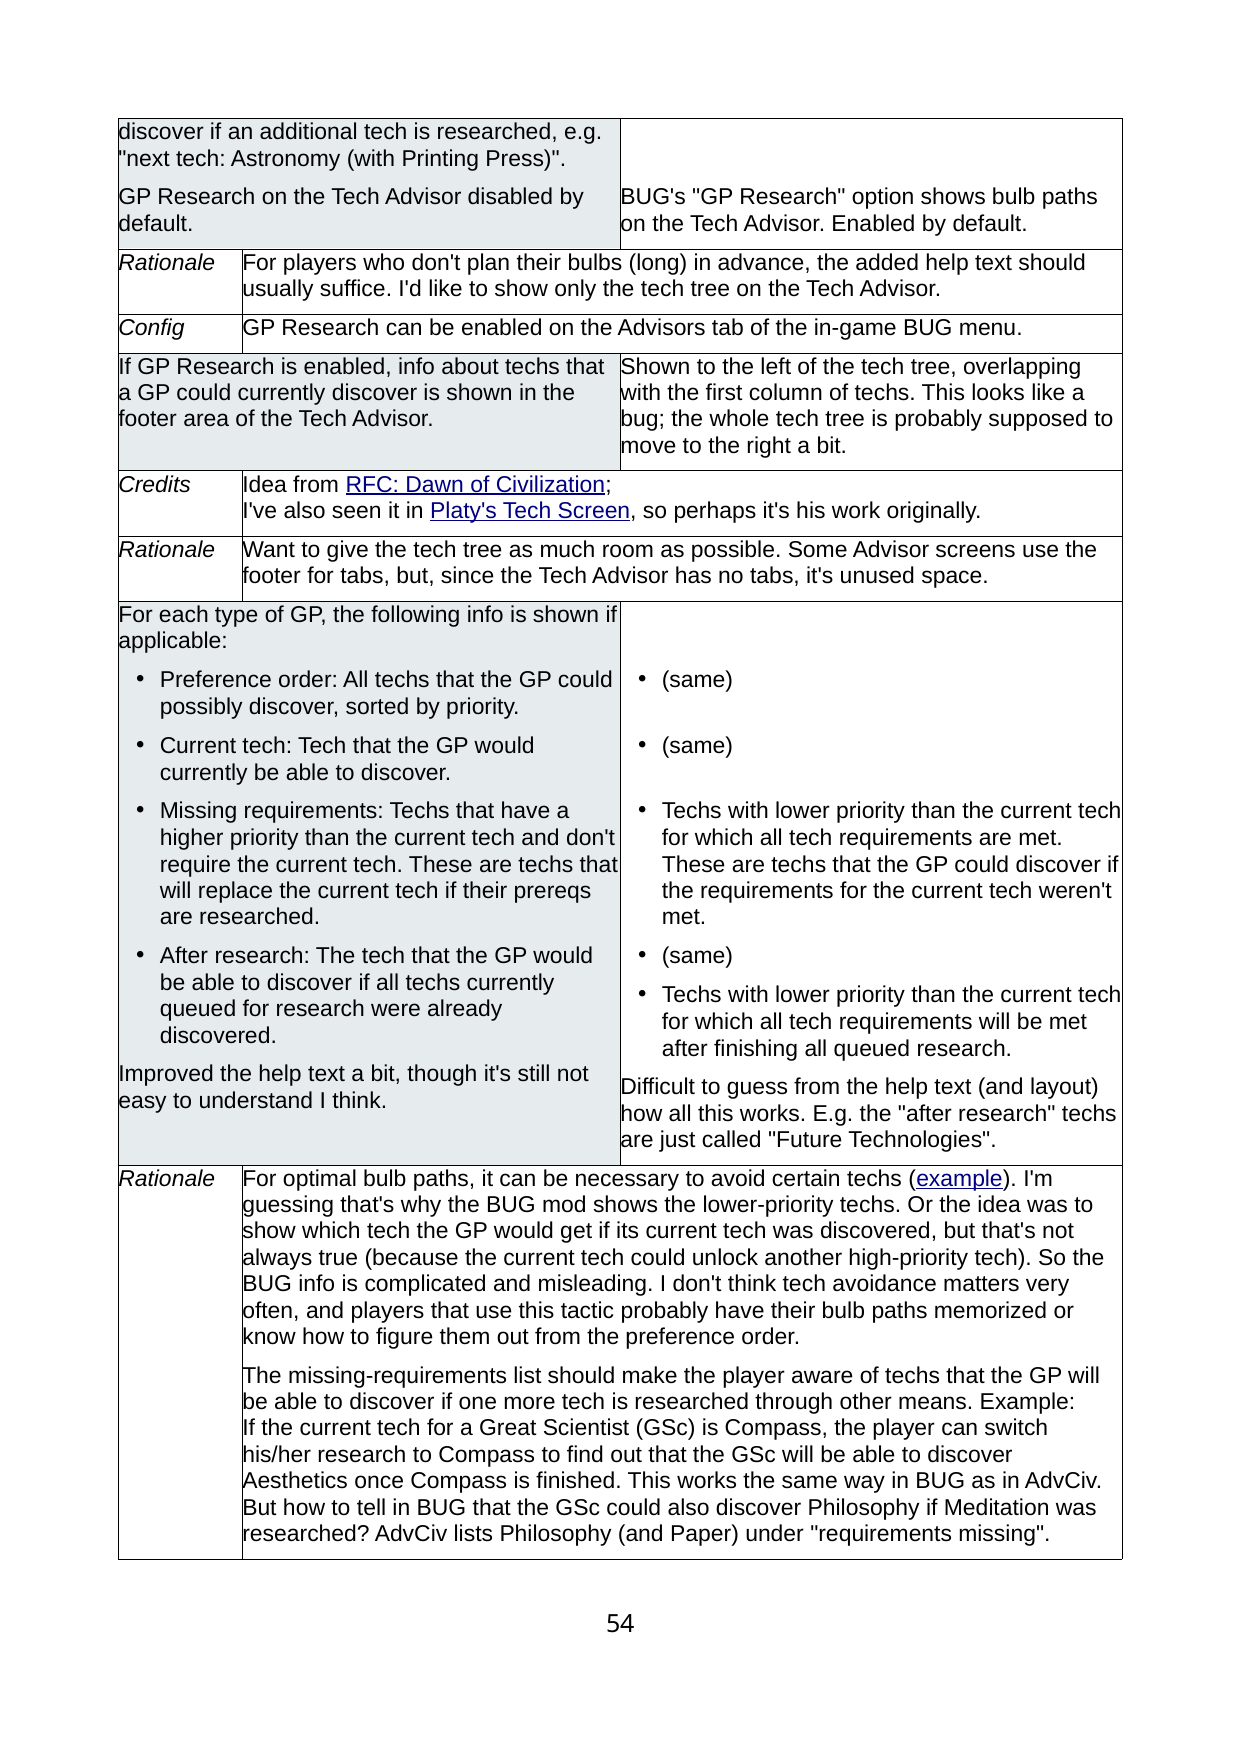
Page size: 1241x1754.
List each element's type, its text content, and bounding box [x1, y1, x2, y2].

table_cell Rationale [119, 537, 242, 601]
table_cell Credits [119, 471, 242, 536]
table_cell GP Research can be enabled on the Advisors tab of the in-game BUG menu. [243, 315, 1122, 352]
table_cell Idea from RFC: Dawn of Civilization; I've also seen it in Platy's Tech Screen, so perhaps it's his work originally. [243, 471, 1122, 536]
table_cell If GP Research is enabled, info about techs that a GP could currently discover is shown in the footer area of the Tech Advisor. [119, 354, 620, 470]
table_cell For optimal bulb paths, it can be necessary to avoid certain techs (example). I'm guessing that's why the BUG mod shows the lower-priority techs. Or the idea was to show which tech the GP would get if its current tech was discovered, but that's not always true (because the current tech could unlock another high-priority tech). So the BUG info is complicated and misleading. I don't think tech avoidance matters very often, and players that use this tactic probably have their bulb paths memorized or know how to figure them out from the preference order. The missing-requirements list should make the player aware of techs that the GP will be able to discover if one more tech is researched through other means. Example: If the current tech for a Great Scientist (GSc) is Compass, the player can switch his/her research to Compass to find out that the GSc will be able to discover Aesthetics once Compass is finished. This works the same way in BUG as in AdvCiv. But how to tell in BUG that the GSc could also discover Philosophy if Meditation was researched? AdvCiv lists Philosophy (and Paper) under "requirements missing". [243, 1166, 1122, 1558]
table_cell For players who don't plan their bulbs (long) in advance, the added help text should usually suffice. I'd like to show only the tech tree on the Tech Advisor. [243, 250, 1122, 314]
table_cell For each type of GP, the following info is shown if applicable: Preference order: All techs that the GP could possibly discover, sorted by priority. Current tech: Tech that the GP would currently be able to discover. Missing requirements: Techs that have a higher priority than the current tech and don't require the current tech. These are techs that will replace the current tech if their prereqs are researched. After research: The tech that the GP would be able to discover if all techs currently queued for research were already discovered. Improved the help text a bit, though it's still not easy to understand I think. [119, 602, 620, 1165]
table_cell Rationale [119, 1166, 242, 1558]
table_cell Want to give the tech tree as much room as possible. Some Advisor screens use the footer for tabs, but, since the Tech Advisor has no tabs, it's unused space. [243, 537, 1122, 601]
table_cell Rationale [119, 250, 242, 314]
table_cell (same) (same) Techs with lower priority than the current tech for which all tech requirements are met. These are techs that the GP could discover if the requirements for the current tech weren't met. (same) Techs with lower priority than the current tech for which all tech requirements will be met after finishing all queued research. Difficult to guess from the help text (and layout) how all this works. E.g. the "after research" techs are just called "Future Technologies". [621, 602, 1122, 1165]
table_cell Shown to the left of the tech tree, overlapping with the first column of techs. This looks like a bug; the whole tech tree is probably supposed to move to the right a bit. [621, 354, 1122, 470]
table_cell Config [119, 315, 242, 352]
table_cell discover if an additional tech is researched, e.g. "next tech: Astronomy (with Printing Press)". GP Research on the Tech Advisor disabled by default. [119, 119, 620, 248]
table_cell BUG's "GP Research" option shows bulb paths on the Tech Advisor. Enabled by default. [621, 119, 1122, 248]
